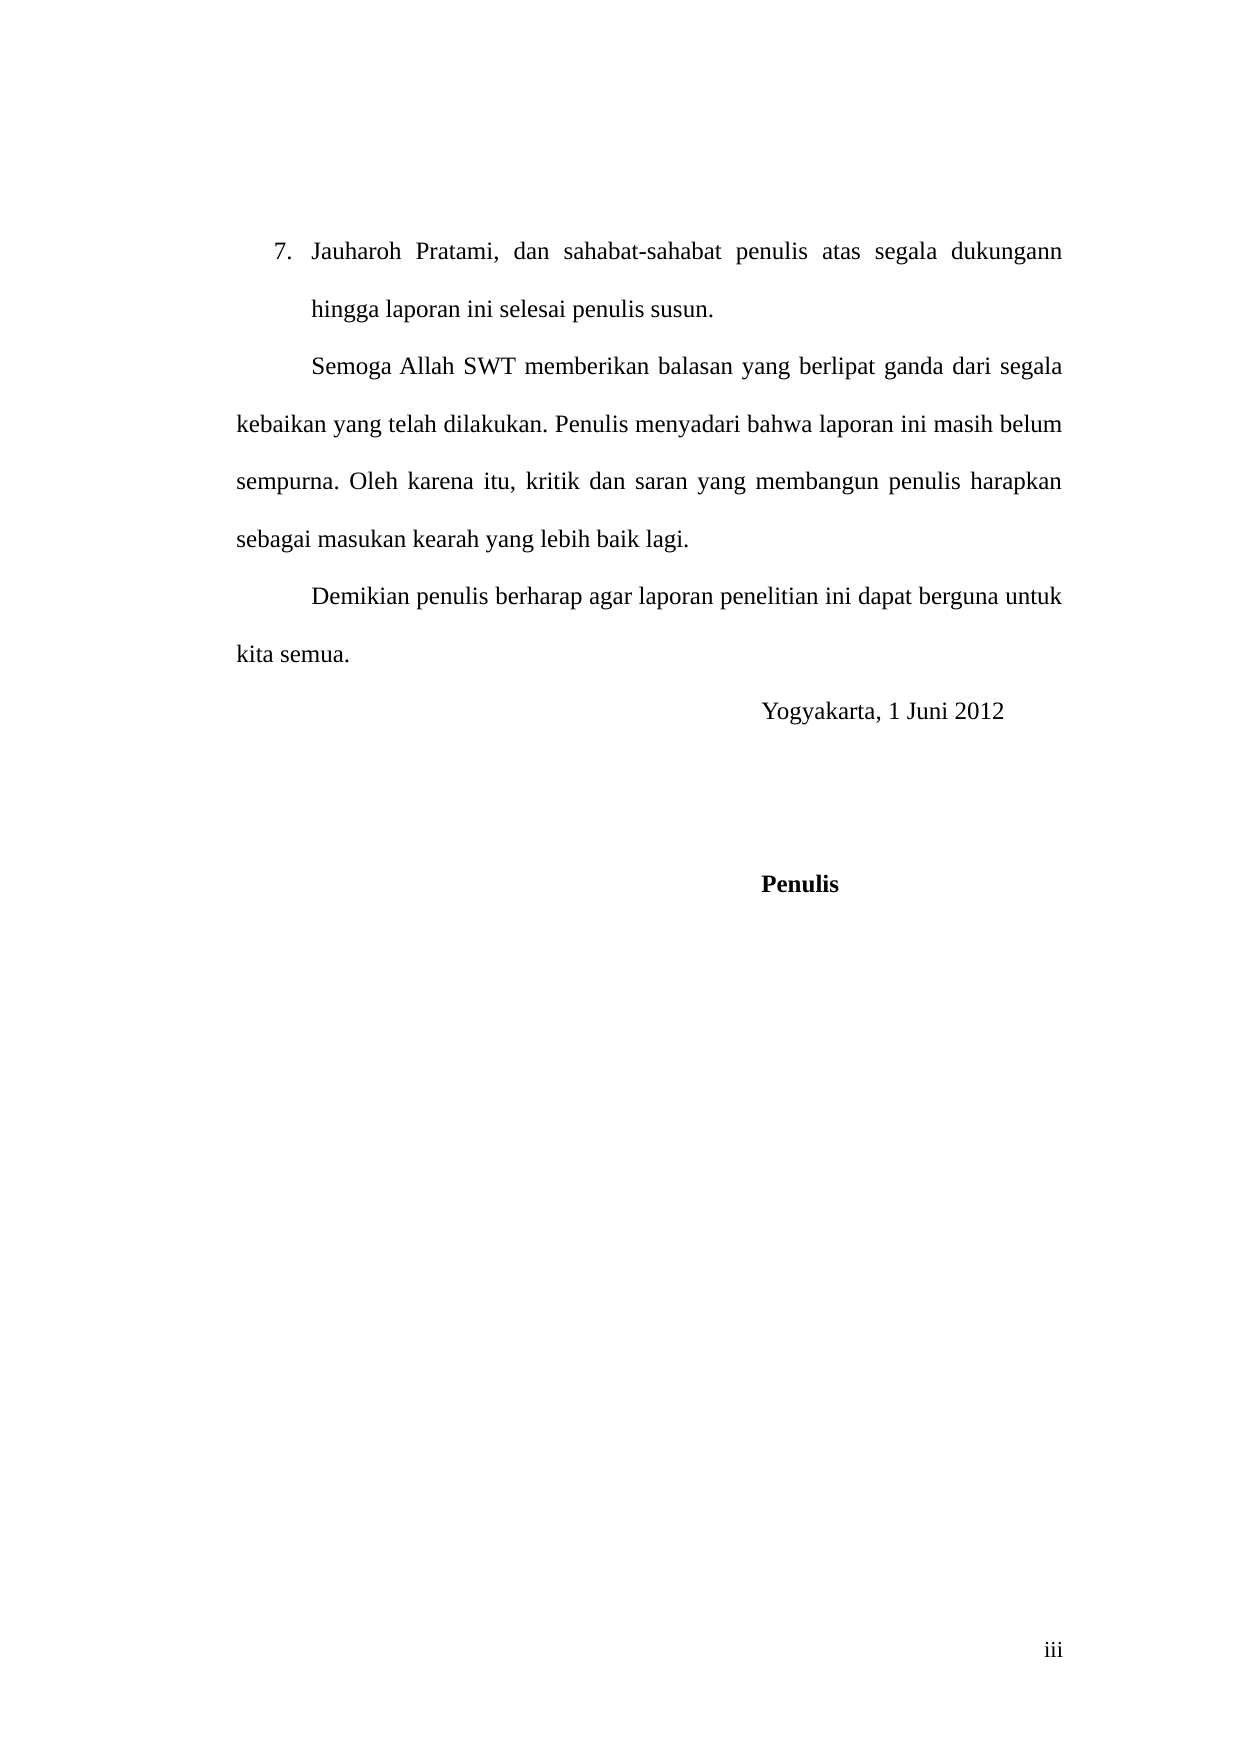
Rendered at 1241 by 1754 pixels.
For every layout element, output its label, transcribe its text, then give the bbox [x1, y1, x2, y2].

text Demikian penulis berharap agar laporan penelitian ini dapat berguna untuk kita semua. [236, 581, 1063, 667]
text Penulis [686, 869, 1063, 897]
list Jauharoh Pratami, dan sahabat-sahabat penulis atas segala dukungann hingga laporan ini selesai penulis susun. [274, 236, 1063, 322]
text Yogyakarta, 1 Juni 2012 [761, 696, 1063, 725]
text Semoga Allah SWT memberikan balasan yang berlipat ganda dari segala kebaikan yang telah dilakukan. Penulis menyadari bahwa laporan ini masih belum sempurna. Oleh karena itu, kritik dan saran yang membangun penulis harapkan sebagai masukan kearah yang lebih baik lagi. [236, 351, 1063, 552]
